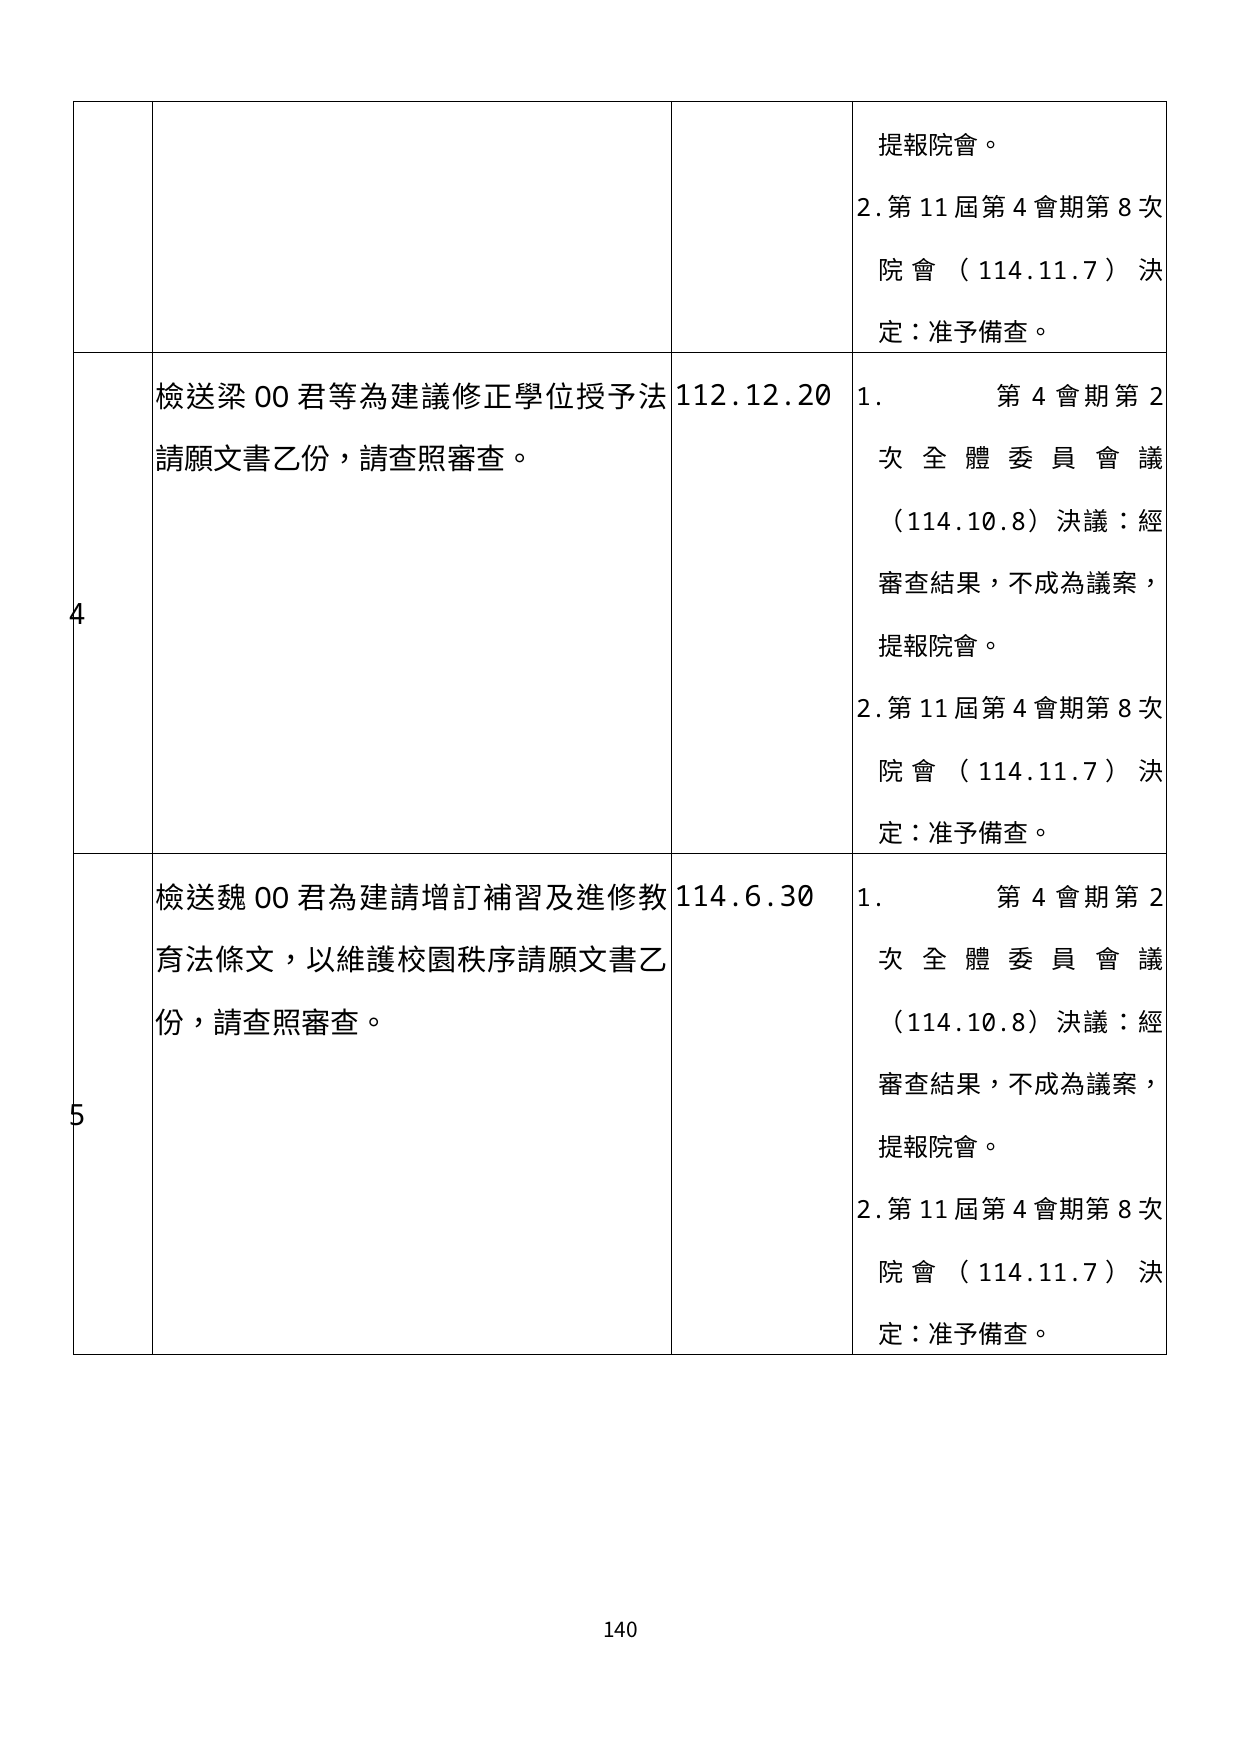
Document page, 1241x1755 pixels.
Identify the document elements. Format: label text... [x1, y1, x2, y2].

table_cell [74, 102, 152, 352]
table_cell [74, 353, 152, 853]
table_cell [74, 1114, 80, 1123]
table_cell [672, 102, 852, 352]
table_cell 檢送魏OO君為建請增訂補習及進修教育法條文，以維護校園秩序請願文書乙份，請查照審查。 [153, 854, 671, 1354]
table_cell 檢送梁OO君等為建議修正學位授予法請願文書乙份，請查照審查。 [153, 353, 671, 853]
table_cell [74, 606, 79, 617]
table_cell 1. 第4會期第2次全體委員會議（114.10.8）決議：經審查結果，不成為議案，提報院會。 2.第11屆第4會期第8次院會（114.11.7）決定：准予備查。 [853, 353, 1166, 853]
table_cell [74, 854, 152, 1354]
table_cell [153, 102, 671, 352]
table_cell 112.12.20 [672, 353, 852, 853]
table_cell 114.6.30 [672, 854, 852, 1354]
table_cell 1. 第4會期第2次全體委員會議（114.10.8）決議：經審查結果，不成為議案，提報院會。 2.第11屆第4會期第8次院會（114.11.7）決定：准予備查。 [853, 854, 1166, 1354]
table_cell 提報院會。 2.第11屆第4會期第8次院會（114.11.7）決定：准予備查。 [853, 102, 1166, 352]
